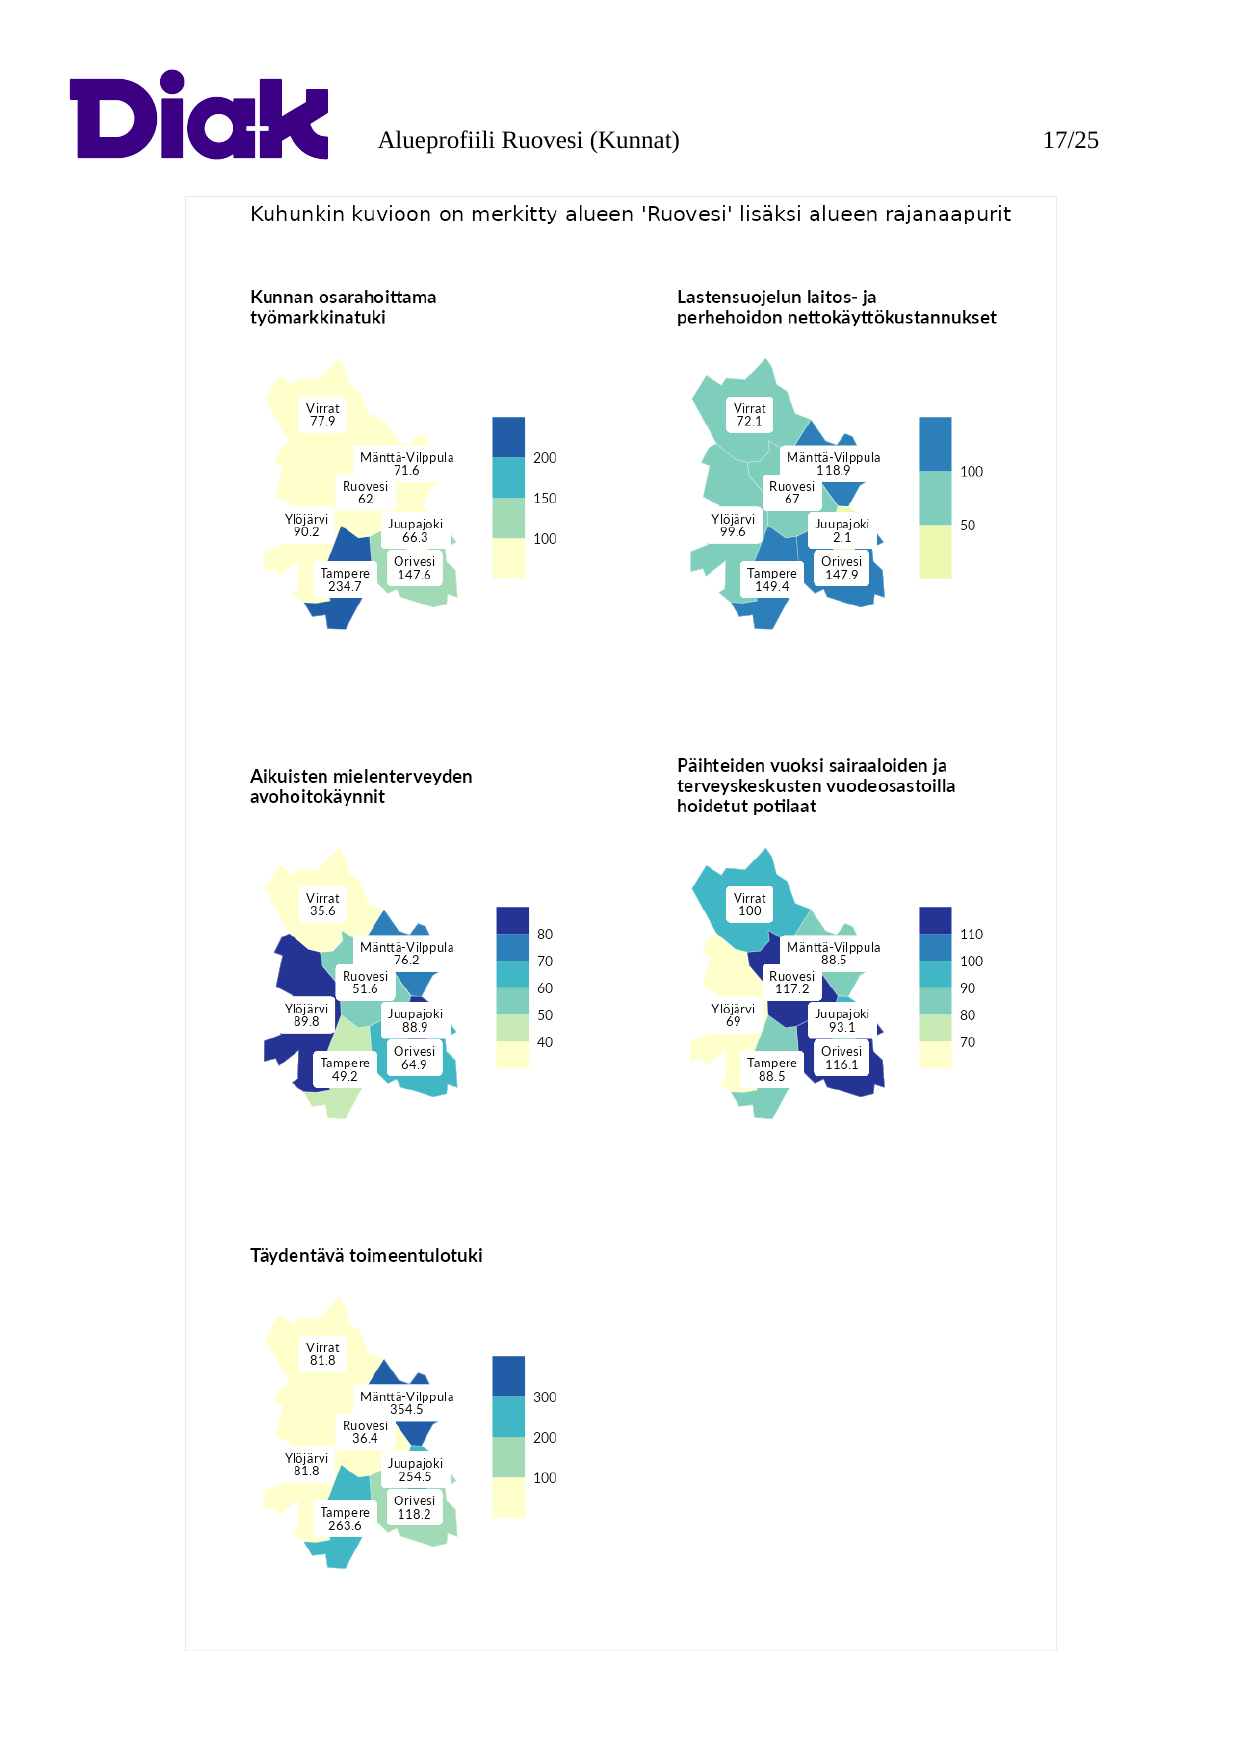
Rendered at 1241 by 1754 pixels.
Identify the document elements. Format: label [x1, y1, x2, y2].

picture [61, 196, 1179, 1651]
